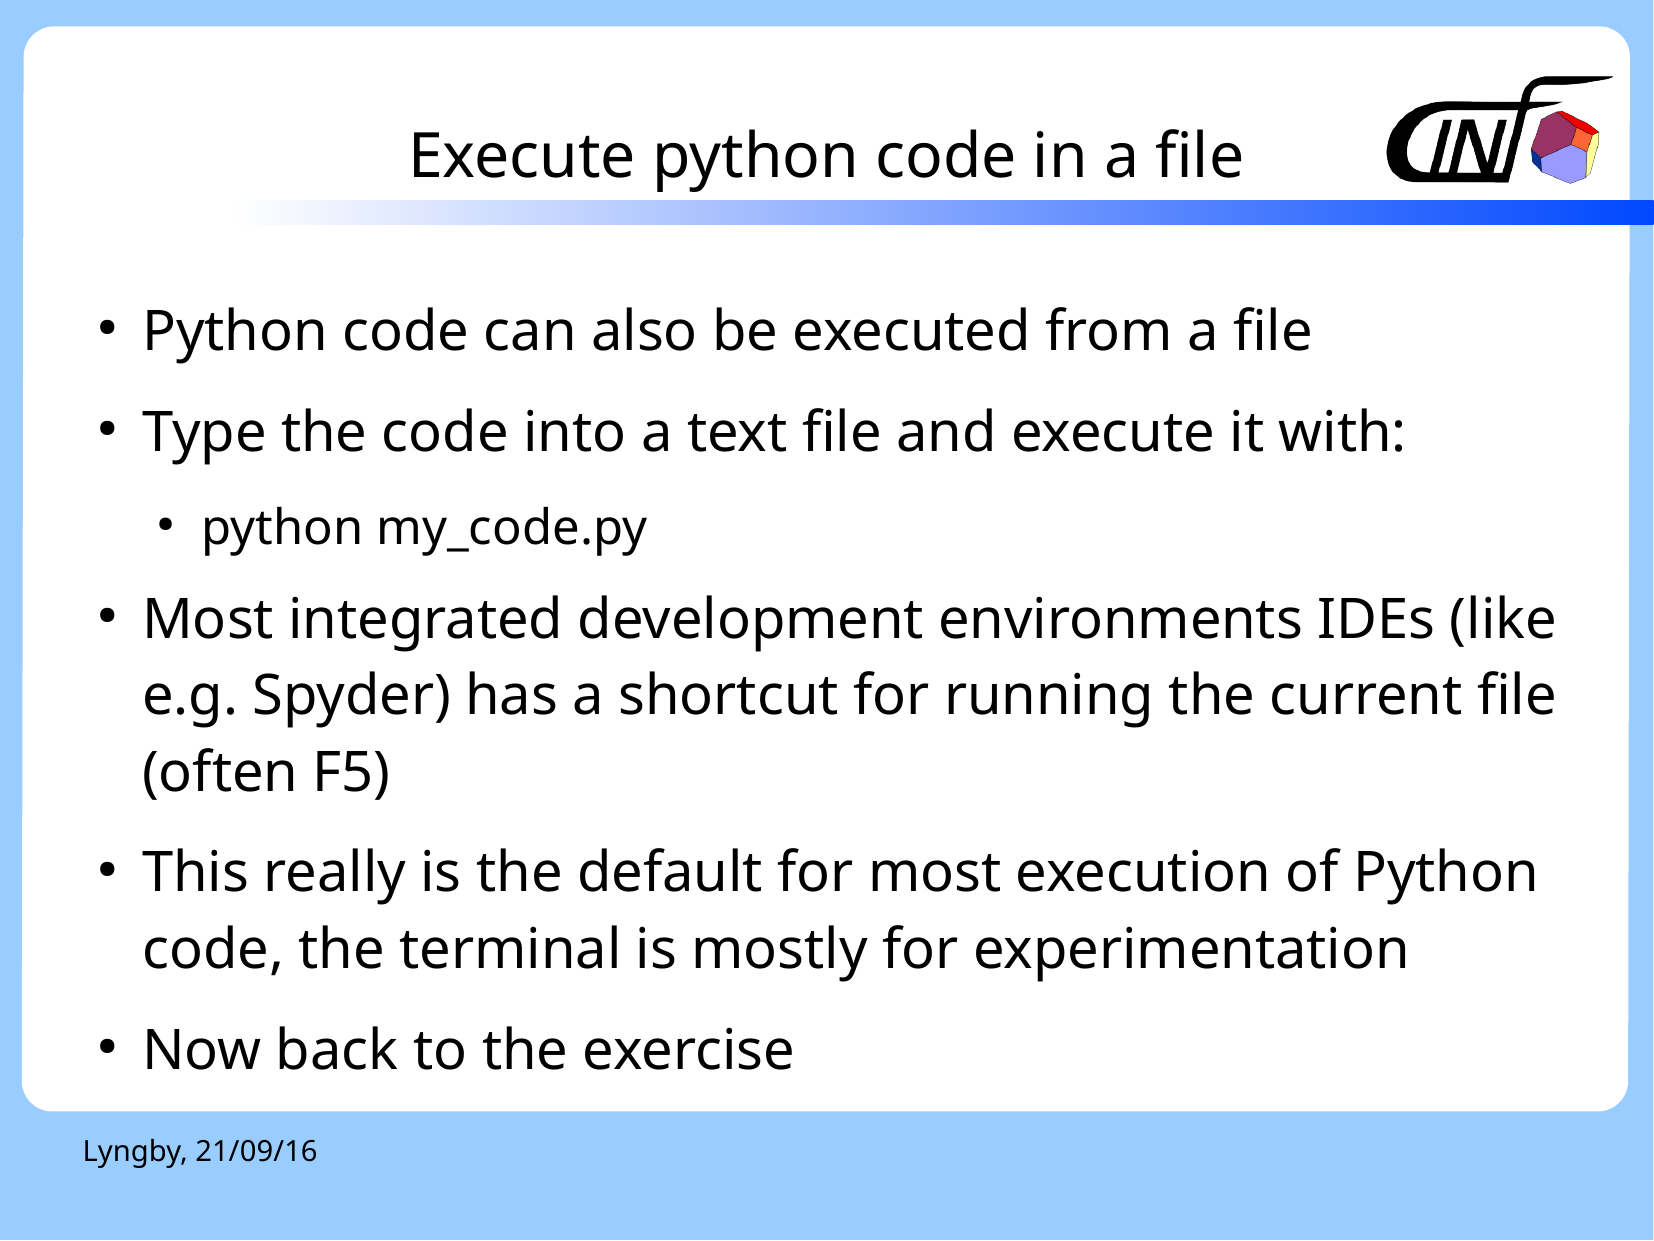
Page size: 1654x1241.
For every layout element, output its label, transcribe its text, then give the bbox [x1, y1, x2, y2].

title Execute python code in a file [82, 49, 1571, 257]
picture [1571, 76, 1613, 184]
list Python code can also be executed from a file Type the code into a text file and execute it with: python my_code.py Most integrated development environments IDEs (like e.g. Spyder) has a shortcut for running the current file (often F5) This really is the default for most execution of Python code, the terminal is mostly for experimentation Now back to the exercise [82, 290, 1571, 1087]
